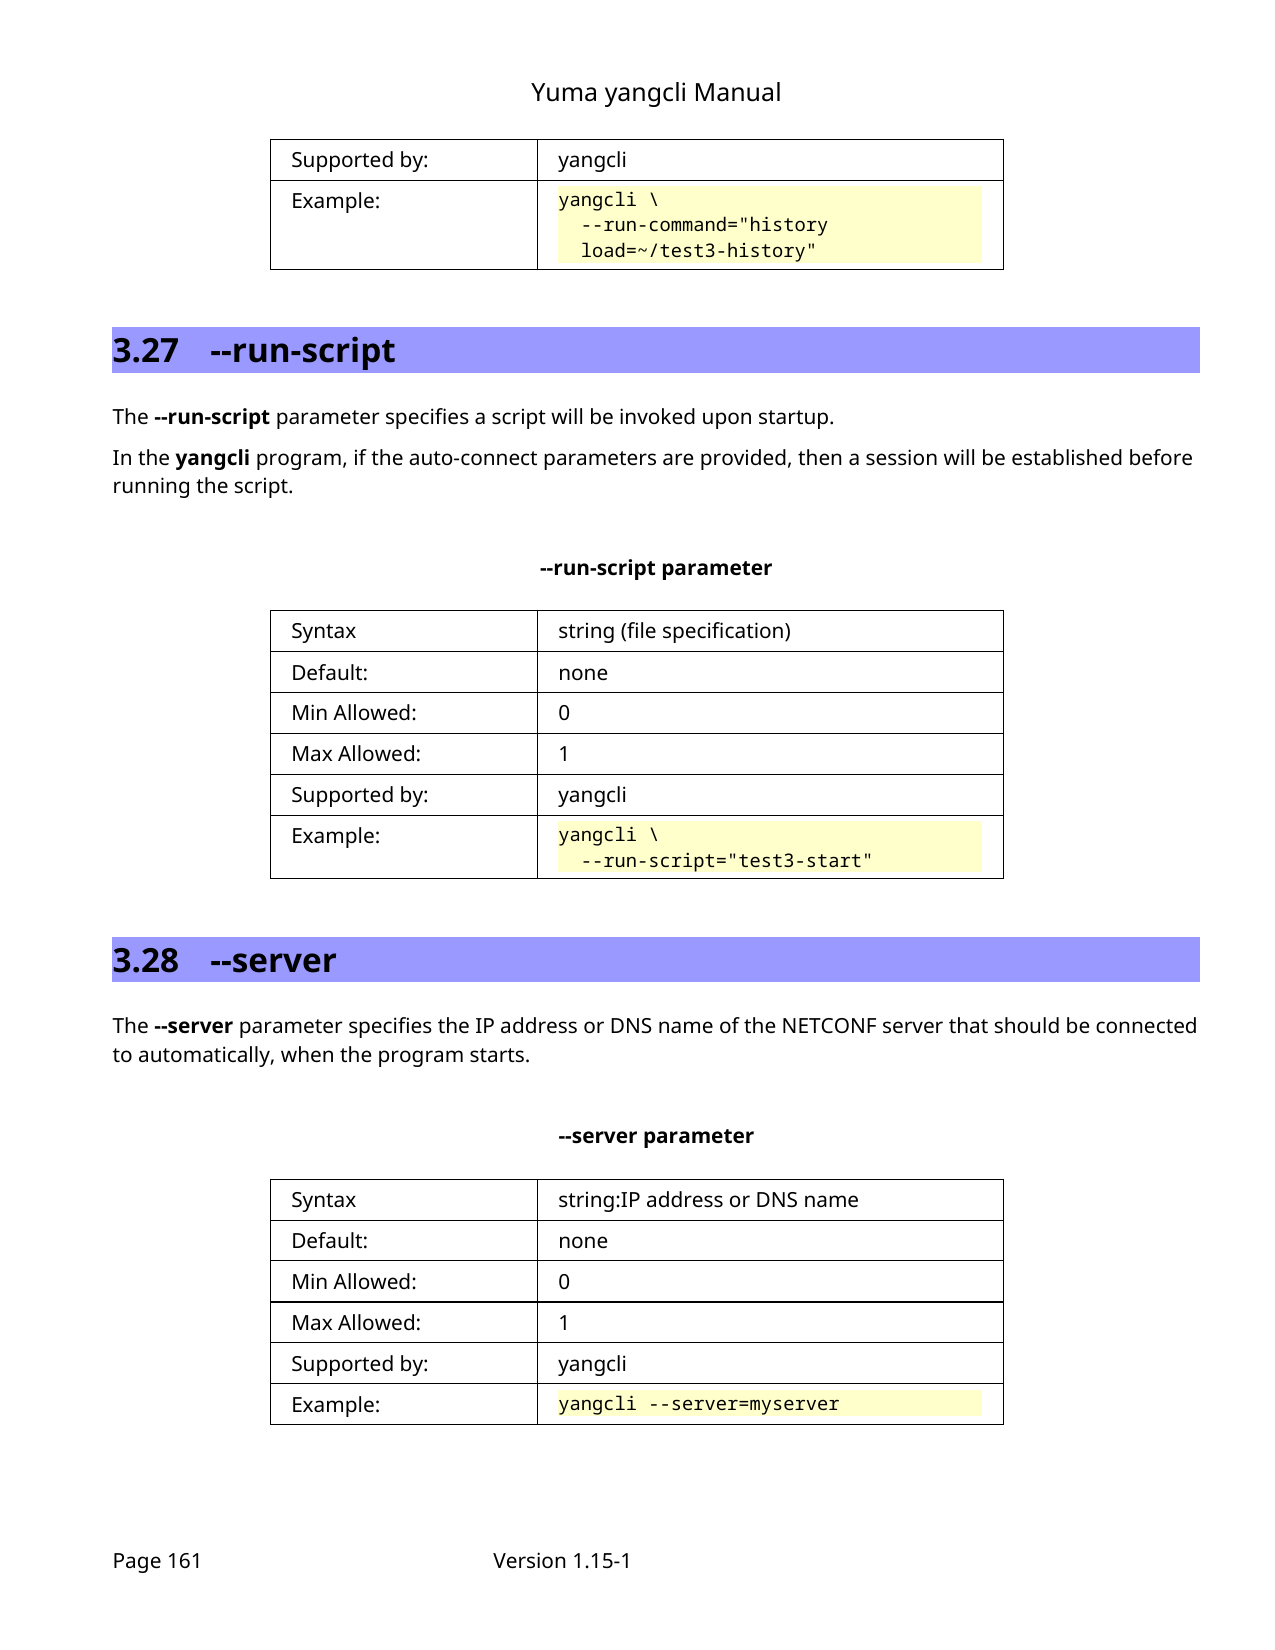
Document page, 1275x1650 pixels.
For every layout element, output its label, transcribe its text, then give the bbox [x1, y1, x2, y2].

table_cell yangcli [538, 140, 1003, 179]
table_cell yangcli \ --run-command="history load=~/test3-history" [538, 181, 1003, 268]
text The --run-script parameter specifies a script will be invoked upon startup. [112, 402, 1200, 430]
subtitle --run-script parameter [127, 553, 1185, 581]
table_cell Supported by: [271, 1343, 537, 1383]
subtitle --server parameter [127, 1122, 1185, 1150]
table_cell Default: [271, 1221, 537, 1260]
table_cell 0 [538, 1261, 1003, 1301]
table_cell Example: [271, 816, 537, 878]
table_header Syntax [271, 611, 537, 651]
text In the yangcli program, if the auto-connect parameters are provided, then a session will be established before running the script. [112, 443, 1200, 499]
table_cell 1 [538, 1303, 1003, 1342]
table_cell none [538, 1221, 1003, 1260]
text The --server parameter specifies the IP address or DNS name of the NETCONF server that should be connected to automatically, when the program starts. [112, 1011, 1200, 1068]
table_cell yangcli [538, 775, 1003, 814]
table_cell Default: [271, 652, 537, 692]
table_header string:IP address or DNS name [538, 1180, 1003, 1219]
table_cell Example: [271, 181, 537, 268]
table_cell yangcli [538, 1343, 1003, 1383]
table_cell Supported by: [271, 775, 537, 814]
table_cell Min Allowed: [271, 1261, 537, 1301]
table_cell Example: [271, 1384, 537, 1424]
table_header string (file specification) [538, 611, 1003, 651]
table_cell Max Allowed: [271, 1303, 537, 1342]
subtitle --run-script [112, 327, 1200, 373]
subtitle --server [112, 937, 1200, 982]
table_cell 1 [538, 734, 1003, 774]
table_cell none [538, 652, 1003, 692]
table_cell Supported by: [271, 140, 537, 179]
table_cell 0 [538, 693, 1003, 733]
table_cell Min Allowed: [271, 693, 537, 733]
table_cell yangcli \ --run-script="test3-start" [538, 816, 1003, 878]
table_cell Max Allowed: [271, 734, 537, 774]
table_cell yangcli --server=myserver [538, 1384, 1003, 1424]
table_header Syntax [271, 1180, 537, 1219]
